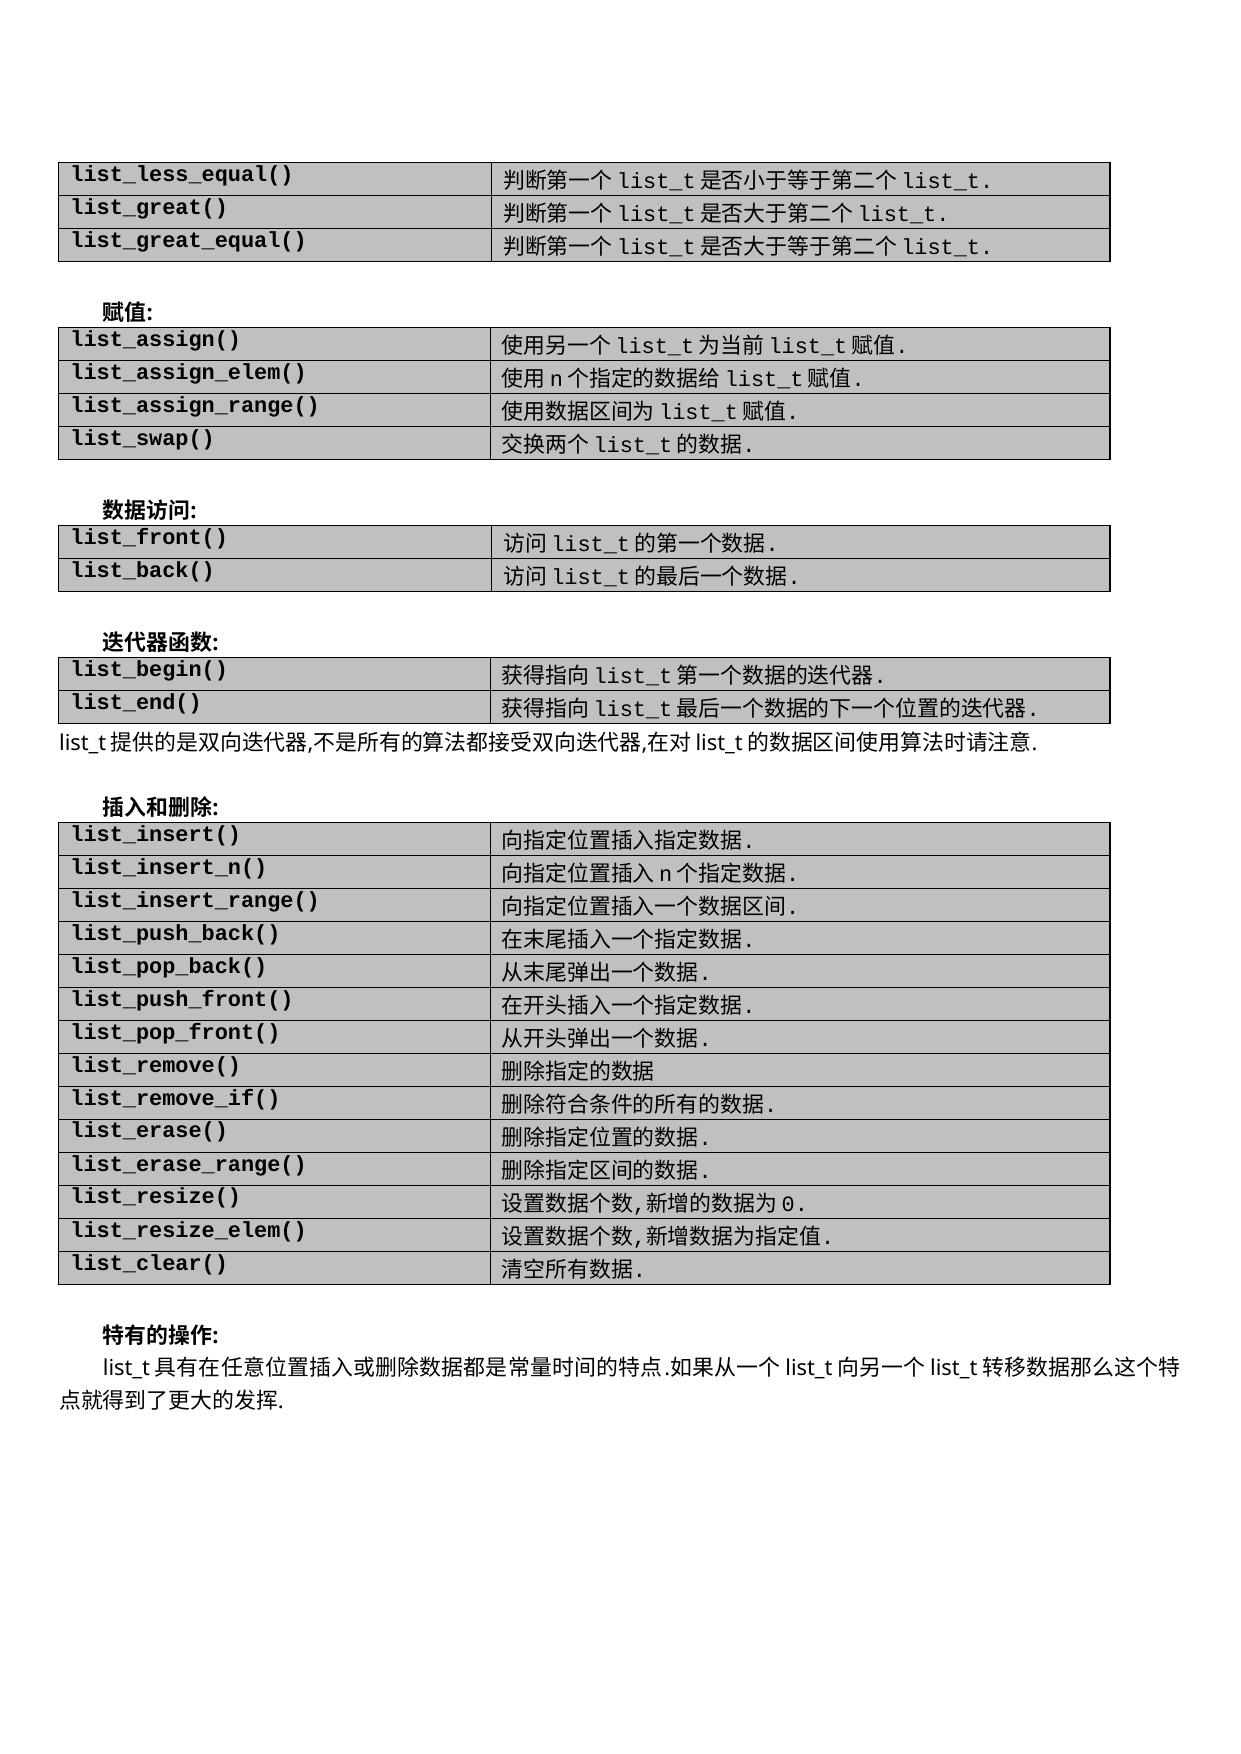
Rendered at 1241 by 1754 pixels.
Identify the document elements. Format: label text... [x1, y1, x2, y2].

table_header list_begin() [59, 658, 490, 690]
table_cell list_remove() [59, 1054, 490, 1086]
table_cell list_erase_range() [59, 1153, 490, 1185]
table_cell 删除指定的数据 [491, 1054, 1109, 1086]
table_cell 在开头插入一个指定数据. [491, 988, 1109, 1020]
text 数据访问: [59, 493, 1181, 525]
table_cell 删除指定区间的数据. [491, 1153, 1109, 1185]
table_cell list_push_back() [59, 922, 490, 954]
table_cell 删除符合条件的所有的数据. [491, 1087, 1109, 1119]
table_cell 从末尾弹出一个数据. [491, 955, 1109, 987]
text 特有的操作: [59, 1317, 1181, 1350]
table_cell 判断第一个list_t是否小于等于第二个list_t. [492, 163, 1109, 195]
table_cell list_pop_front() [59, 1021, 490, 1053]
table_cell 设置数据个数,新增数据为指定值. [491, 1219, 1109, 1251]
table_cell 清空所有数据. [491, 1252, 1109, 1284]
table_cell list_back() [59, 559, 491, 591]
table_cell 使用n个指定的数据给list_t赋值. [491, 361, 1109, 393]
table_header list_assign() [59, 328, 490, 360]
table_cell 删除指定位置的数据. [491, 1120, 1109, 1152]
table_header 向指定位置插入指定数据. [491, 823, 1109, 855]
table_cell list_great() [59, 196, 491, 228]
table_cell list_erase() [59, 1120, 490, 1152]
table_cell 向指定位置插入一个数据区间. [491, 889, 1109, 921]
table_cell list_resize() [59, 1186, 490, 1218]
text 赋值: [59, 294, 1181, 327]
table_cell list_remove_if() [59, 1087, 490, 1119]
table_cell 在末尾插入一个指定数据. [491, 922, 1109, 954]
table_cell list_pop_back() [59, 955, 490, 987]
table_cell 设置数据个数,新增的数据为0. [491, 1186, 1109, 1218]
table_cell 使用数据区间为list_t赋值. [491, 394, 1109, 426]
text 插入和删除: [59, 789, 1181, 822]
table_header 访问list_t的第一个数据. [492, 526, 1109, 558]
text list_t提供的是双向迭代器,不是所有的算法都接受双向迭代器,在对list_t的数据区间使用算法时请注意. [59, 724, 1181, 757]
table_header 获得指向list_t第一个数据的迭代器. [491, 658, 1109, 690]
table_cell list_less_equal() [59, 163, 491, 195]
table_cell list_insert_n() [59, 856, 490, 888]
table_cell list_insert_range() [59, 889, 490, 921]
table_cell list_resize_elem() [59, 1219, 490, 1251]
table_cell list_swap() [59, 427, 490, 459]
table_cell 交换两个list_t的数据. [491, 427, 1109, 459]
table_cell list_assign_elem() [59, 361, 490, 393]
table_header list_front() [59, 526, 491, 558]
table_cell list_push_front() [59, 988, 490, 1020]
table_cell 向指定位置插入n个指定数据. [491, 856, 1109, 888]
table_cell 获得指向list_t最后一个数据的下一个位置的迭代器. [491, 691, 1109, 723]
table_cell 判断第一个list_t是否大于等于第二个list_t. [492, 229, 1109, 261]
table_cell list_end() [59, 691, 490, 723]
table_cell list_great_equal() [59, 229, 491, 261]
table_cell list_clear() [59, 1252, 490, 1284]
table_cell 从开头弹出一个数据. [491, 1021, 1109, 1053]
text list_t具有在任意位置插入或删除数据都是常量时间的特点.如果从一个list_t向另一个list_t转移数据那么这个特点就得到了更大的发挥. [59, 1350, 1181, 1415]
table_header 使用另一个list_t为当前list_t赋值. [491, 328, 1109, 360]
table_cell list_assign_range() [59, 394, 490, 426]
table_cell 访问list_t的最后一个数据. [492, 559, 1109, 591]
table_cell 判断第一个list_t是否大于第二个list_t. [492, 196, 1109, 228]
table_header list_insert() [59, 823, 490, 855]
text 迭代器函数: [59, 625, 1181, 657]
